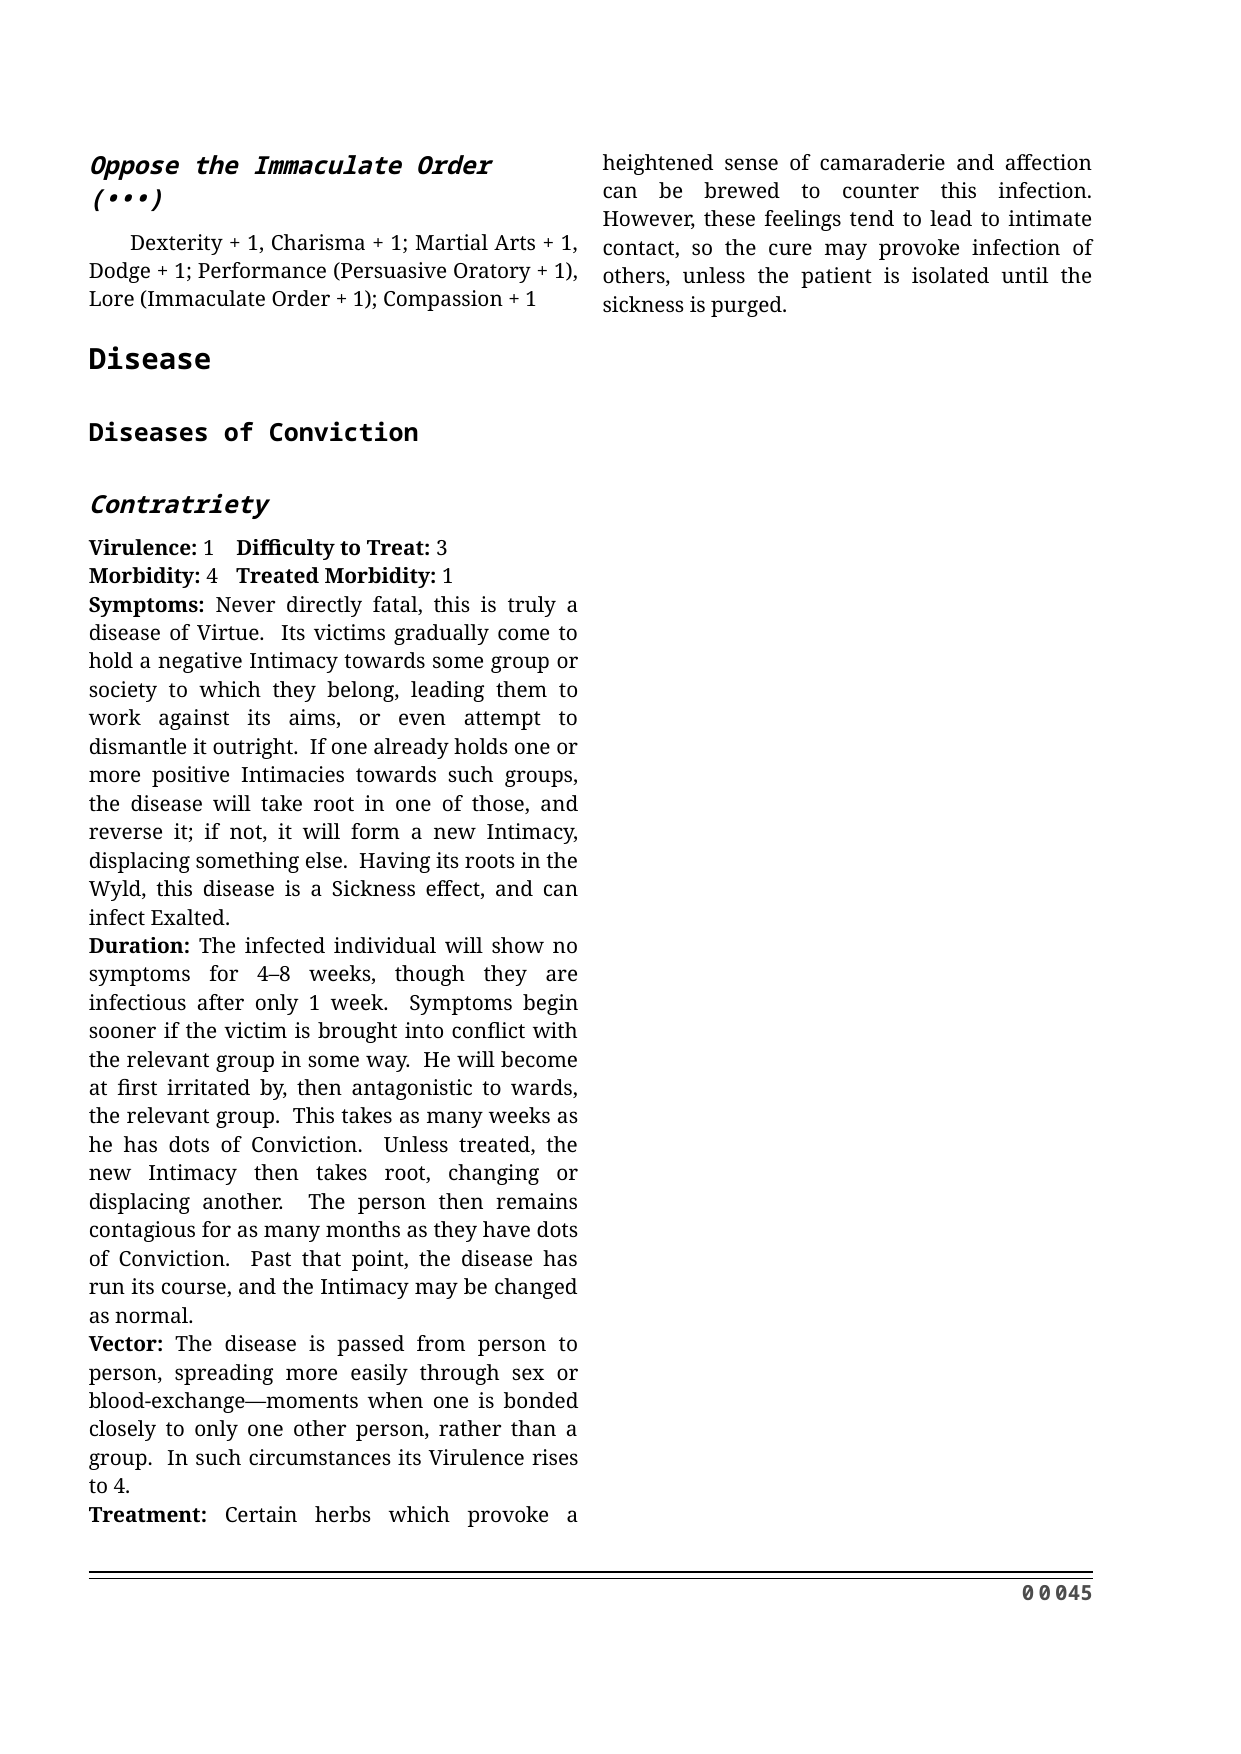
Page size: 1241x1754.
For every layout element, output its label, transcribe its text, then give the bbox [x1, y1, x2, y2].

subtitle Oppose the Immaculate Order (•••) [88, 148, 579, 215]
subtitle Diseases of Conviction [88, 415, 579, 449]
text Morbidity: 4 Treated Morbidity: 1 [88, 561, 579, 590]
text Vector: The disease is passed from person to person, spreading more easily through sex or blood-exchange—moments when one is bonded closely to only one other person, rather than a group. In such circumstances its Virulence rises to 4. [88, 1329, 579, 1500]
text Treatment: Certain herbs which provoke a [88, 1500, 579, 1528]
subtitle Disease [88, 338, 579, 378]
text Duration: The infected individual will show no symptoms for 4–8 weeks, though they are infectious after only 1 week. Symptoms begin sooner if the victim is brought into conflict with the relevant group in some way. He will become at first irritated by, then antagonistic to wards, the relevant group. This takes as many weeks as he has dots of Conviction. Unless treated, the new Intimacy then takes root, changing or displacing another. The person then remains contagious for as many months as they have dots of Conviction. Past that point, the disease has run its course, and the Intimacy may be changed as normal. [88, 931, 579, 1329]
text Symptoms: Never directly fatal, this is truly a disease of Virtue. Its victims gradually come to hold a negative Intimacy towards some group or society to which they belong, leading them to work against its aims, or even attempt to dismantle it outright. If one already holds one or more positive Intimacies towards such groups, the disease will take root in one of those, and reverse it; if not, it will form a new Intimacy, displacing something else. Having its roots in the Wyld, this disease is a Sickness effect, and can infect Exalted. [88, 590, 579, 931]
text Dexterity + 1, Charisma + 1; Martial Arts + 1, Dodge + 1; Performance (Persuasive Oratory + 1), Lore (Immaculate Order + 1); Compassion + 1 [88, 228, 579, 313]
subtitle Contratriety [88, 487, 579, 520]
text heightened sense of camaraderie and affection can be brewed to counter this infection. However, these feelings tend to lead to intimate contact, so the cure may provoke infection of others, unless the patient is isolated until the sickness is purged. [602, 148, 1093, 318]
text Virulence: 1 Difficulty to Treat: 3 [88, 533, 579, 561]
